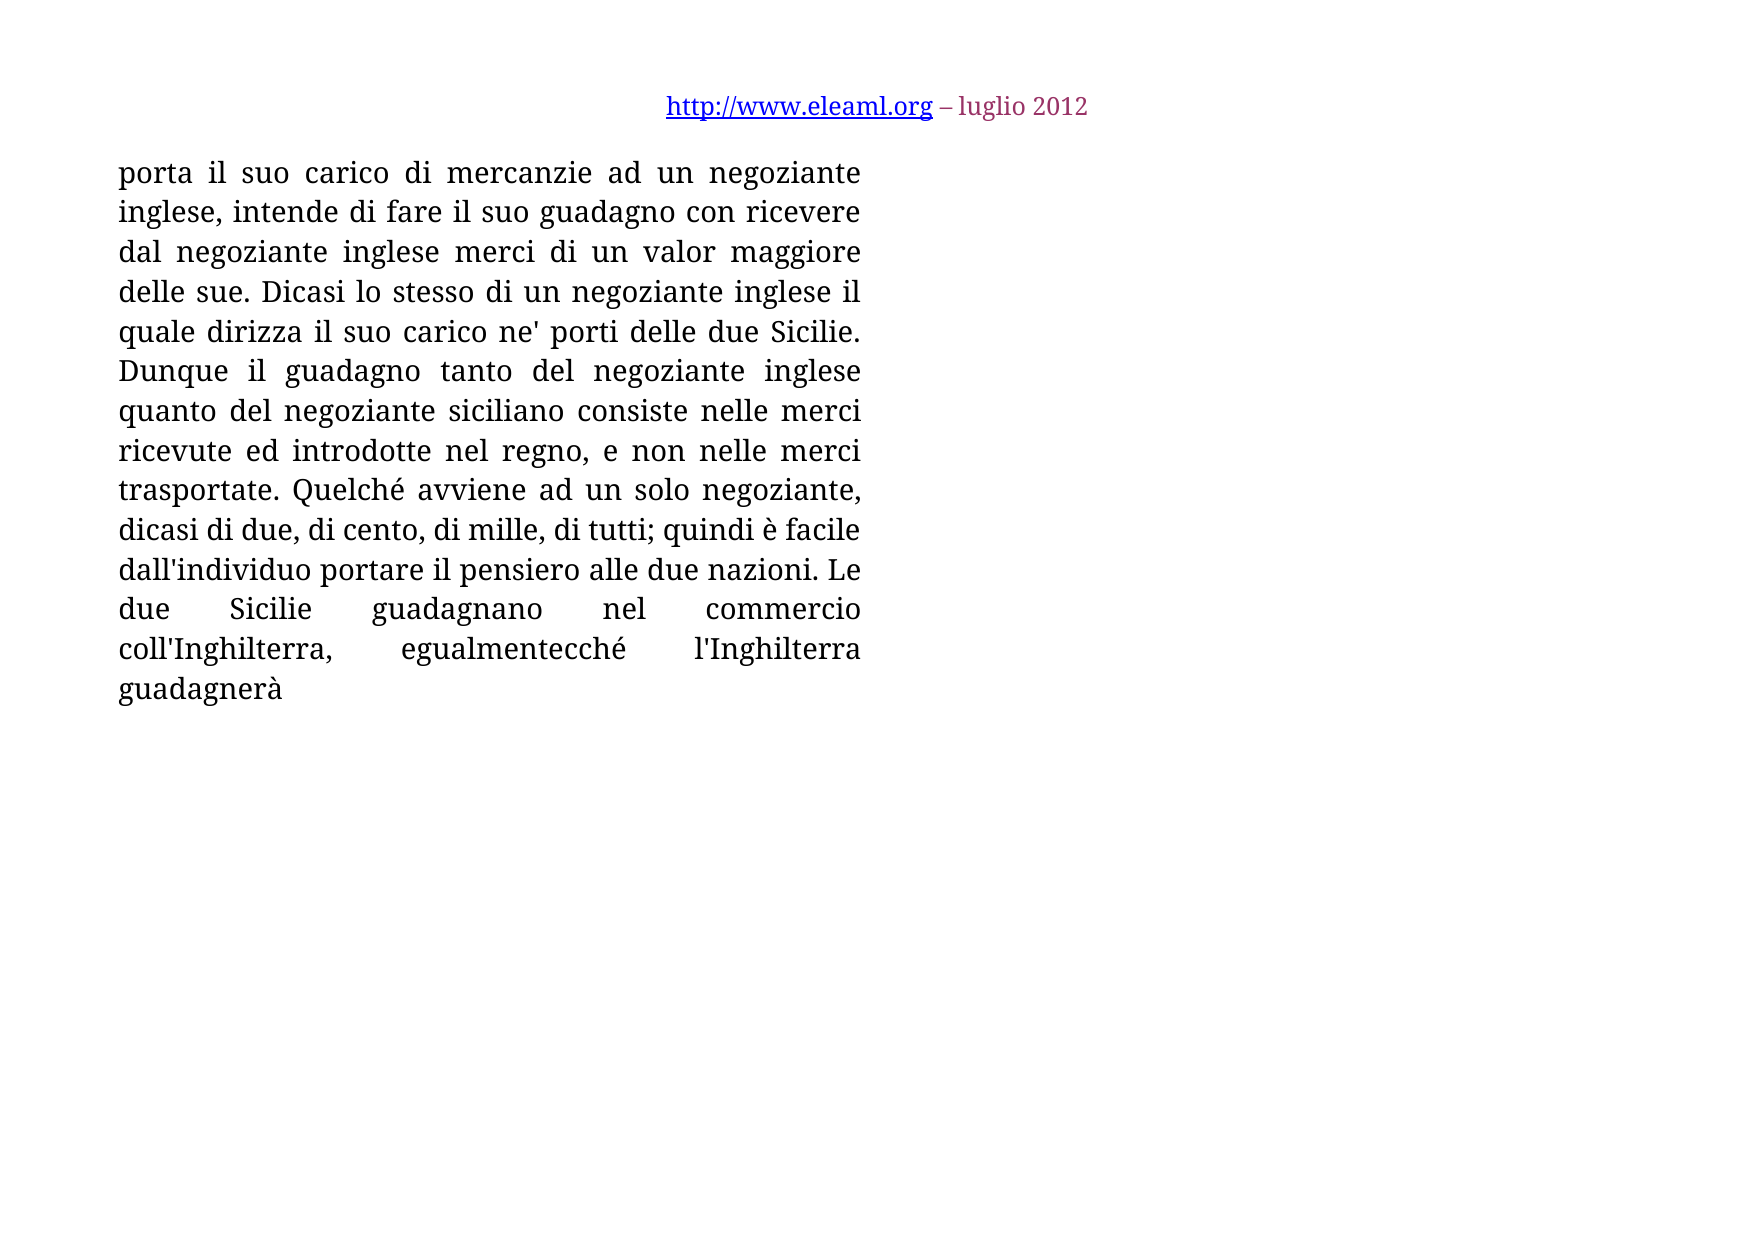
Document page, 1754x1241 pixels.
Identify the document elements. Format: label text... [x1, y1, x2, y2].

text porta il suo carico di mercanzie ad un negoziante inglese, intende di fare il suo guadagno con ricevere dal negoziante inglese merci di un valor maggiore delle sue. Dicasi lo stesso di un negoziante inglese il quale dirizza il suo carico ne' porti delle due Sicilie. Dunque il guadagno tanto del negoziante inglese quanto del negoziante siciliano consiste nelle merci ricevute ed introdotte nel regno, e non nelle merci trasportate. Quelché avviene ad un solo negoziante, dicasi di due, di cento, di mille, di tutti; quindi è facile dall'individuo portare il pensiero alle due nazioni. Le due Sicilie guadagnano nel commercio coll'Inghilterra, egualmentecché l'Inghilterra guadagnerà [118, 152, 862, 708]
